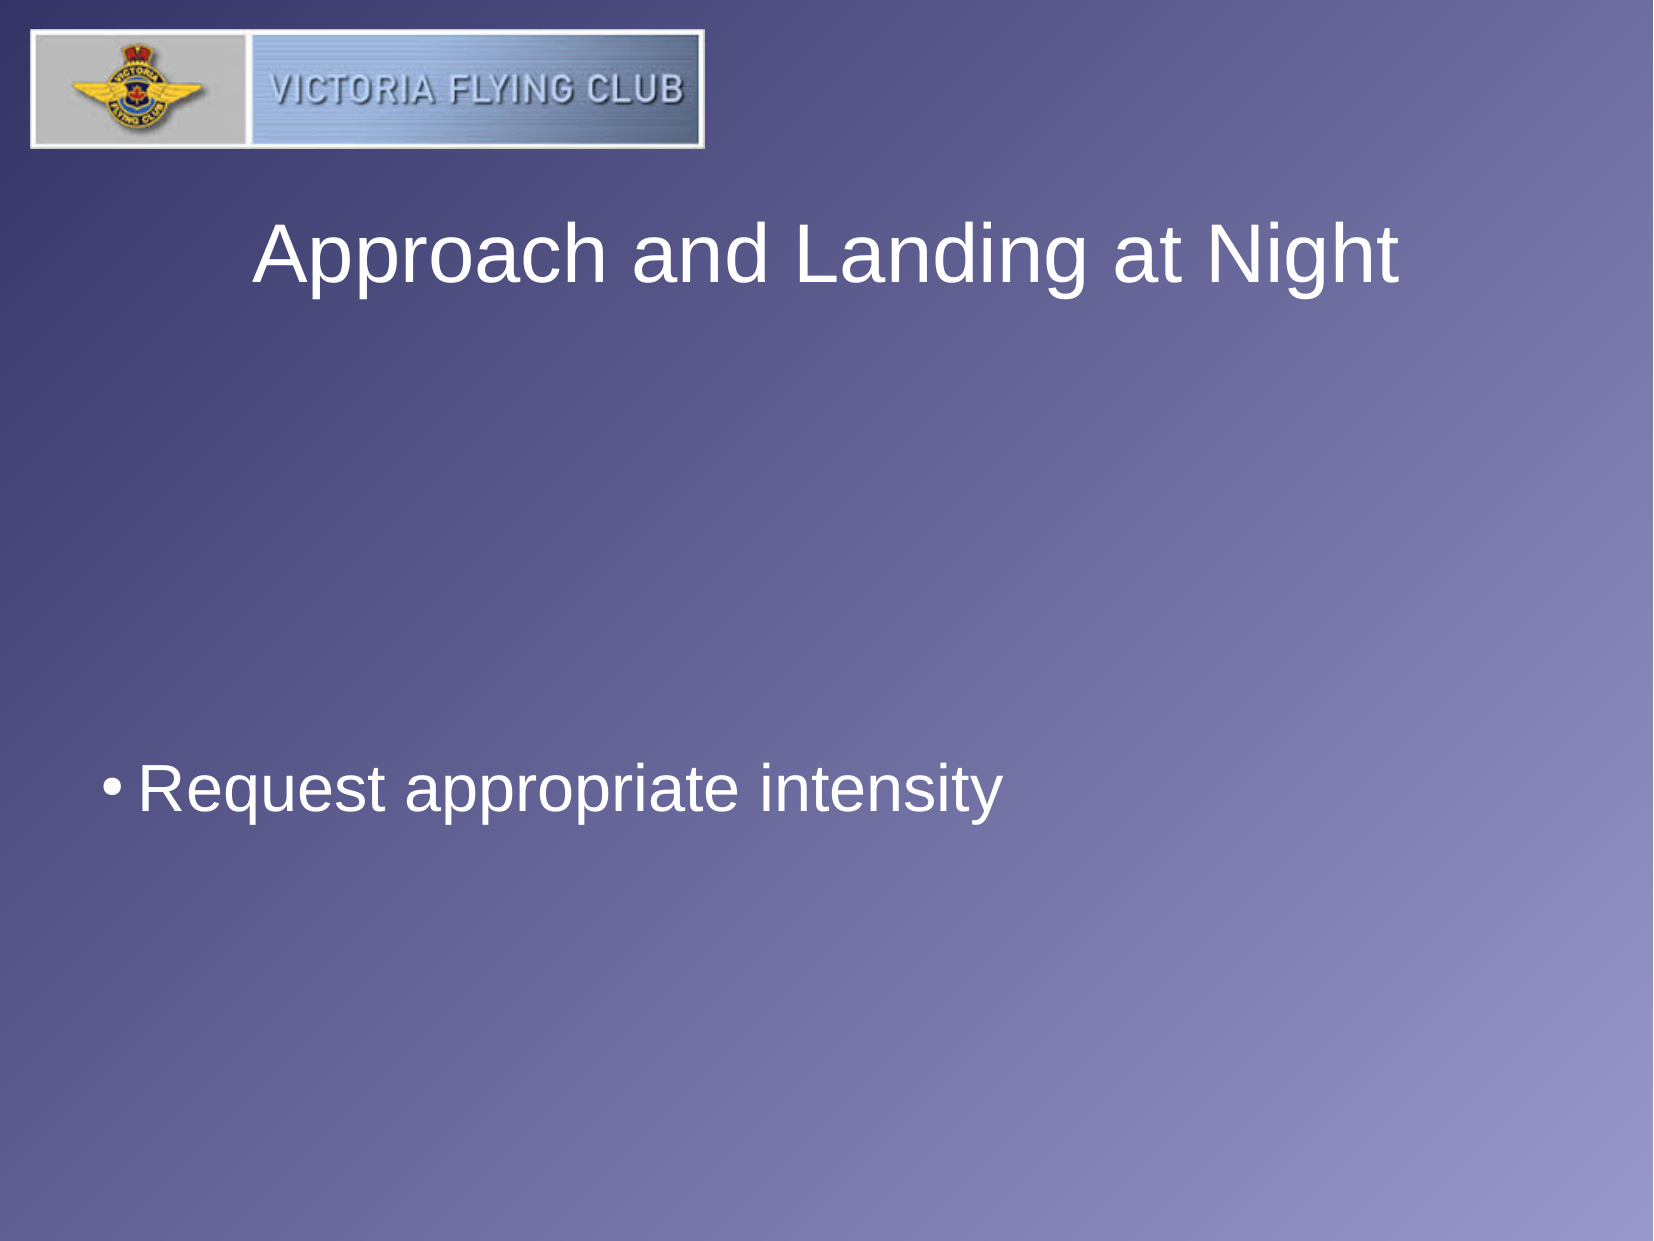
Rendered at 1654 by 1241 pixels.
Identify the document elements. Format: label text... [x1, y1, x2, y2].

picture [30, 29, 705, 149]
title Approach and Landing at Night [82, 150, 1571, 358]
list Request appropriate intensity [82, 750, 1571, 1094]
